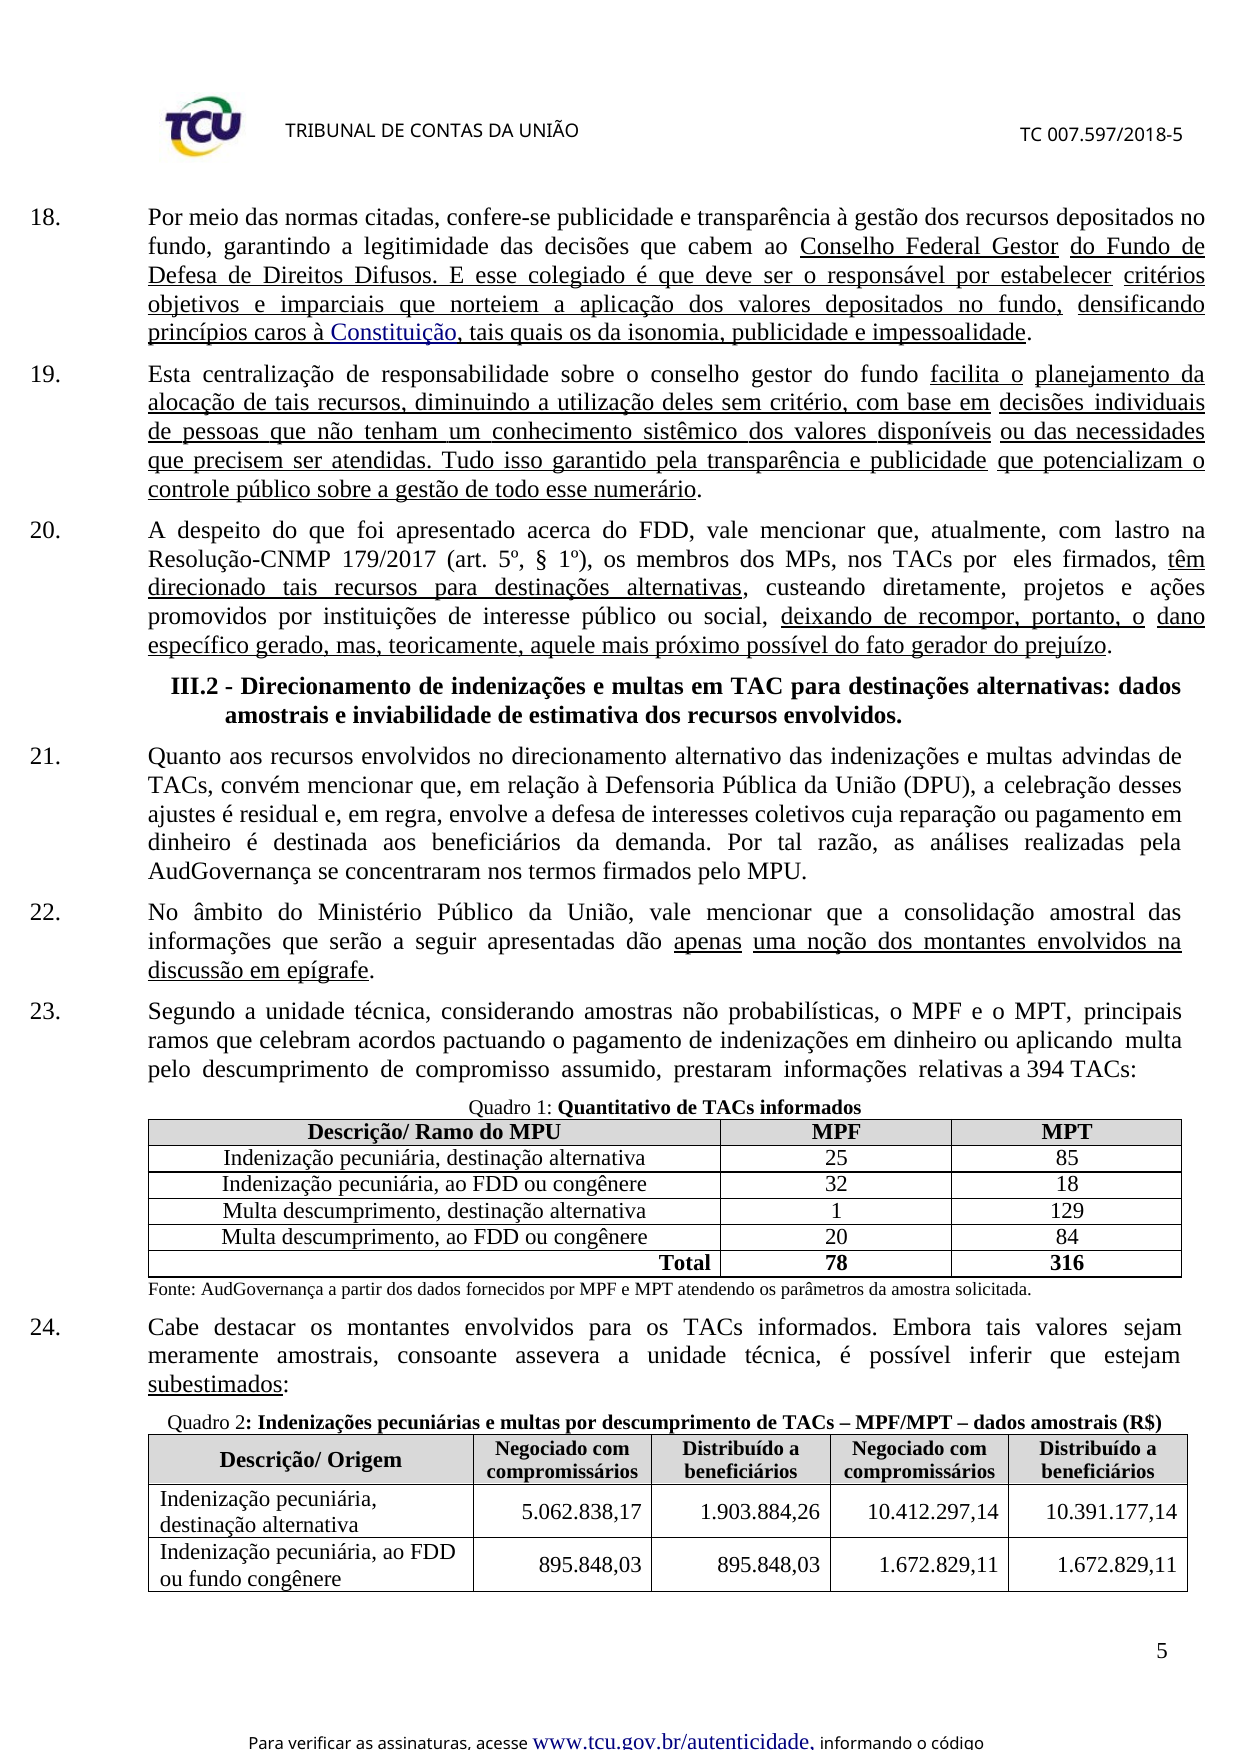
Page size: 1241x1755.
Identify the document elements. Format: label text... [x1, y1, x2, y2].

table_cell 25 [721, 1146, 951, 1171]
table_header Descrição/ Origem [149, 1435, 473, 1483]
table_cell 316 [952, 1251, 1181, 1276]
table_cell Multa descumprimento, ao FDD ou congênere [149, 1225, 720, 1250]
table_cell Indenização pecuniária, ao FDD ou fundo congênere [149, 1538, 473, 1591]
table_cell 84 [952, 1225, 1181, 1250]
table_header MPT [952, 1120, 1181, 1145]
table_header Distribuído a beneficiários [652, 1435, 830, 1483]
table_cell Total [149, 1251, 720, 1276]
table_cell 5.062.838,17 [474, 1485, 651, 1537]
table_cell 1.672.829,11 [1009, 1538, 1187, 1591]
list Cabe destacar os montantes envolvidos para os TACs informados. Embora tais valores sejam meramente amostrais, consoante assevera a unidade técnica, é possível inferir que estejam subestimados: [125, 1312, 1182, 1398]
table_cell 1.903.884,26 [652, 1485, 830, 1537]
table_cell 895.848,03 [652, 1538, 830, 1591]
table_header Negociado com compromissários [474, 1435, 651, 1483]
table_header Distribuído a beneficiários [1009, 1435, 1187, 1483]
table_cell 18 [952, 1173, 1181, 1198]
table_cell 1.672.829,11 [831, 1538, 1008, 1591]
table_header Negociado com compromissários [831, 1435, 1008, 1483]
table_cell Indenização pecuniária, destinação alternativa [149, 1146, 720, 1171]
text Quadro 2: Indenizações pecuniárias e multas por descumprimento de TACs – MPF/MPT – dados amostrais (R$) [167, 1410, 1205, 1434]
table_cell 10.391.177,14 [1009, 1485, 1187, 1537]
table_cell Indenização pecuniária, ao FDD ou congênere [149, 1173, 720, 1198]
list No âmbito do Ministério Público da União, vale mencionar que a consolidação amostral das informações que serão a seguir apresentadas dão apenas uma noção dos montantes envolvidos na discussão em epígrafe. [125, 897, 1182, 984]
table_cell 129 [952, 1199, 1181, 1224]
table_cell 1 [721, 1199, 951, 1224]
list Segundo a unidade técnica, considerando amostras não probabilísticas, o MPF e o MPT, principais ramos que celebram acordos pactuando o pagamento de indenizações em dinheiro ou aplicando multa pelo descumprimento de compromisso assumido, prestaram informações relativas a 394 TACs: [125, 996, 1182, 1082]
text Quadro 1: Quantitativo de TACs informados [253, 1095, 1077, 1119]
list Quanto aos recursos envolvidos no direcionamento alternativo das indenizações e multas advindas de TACs, convém mencionar que, em relação à Defensoria Pública da União (DPU), a celebração desses ajustes é residual e, em regra, envolve a defesa de interesses coletivos cuja reparação ou pagamento em dinheiro é destinada aos beneficiários da demanda. Por tal razão, as análises realizadas pela AudGovernança se concentraram nos termos firmados pelo MPU. [125, 741, 1182, 885]
table_header MPF [721, 1120, 951, 1145]
table_cell 85 [952, 1146, 1181, 1171]
subtitle - Direcionamento de indenizações e multas em TAC para destinações alternativas: dados amostrais e inviabilidade de estimativa dos recursos envolvidos. [170, 671, 1182, 729]
table_cell 895.848,03 [474, 1538, 651, 1591]
table_cell 78 [721, 1251, 951, 1276]
table_cell Indenização pecuniária, destinação alternativa [149, 1485, 473, 1537]
table_header Descrição/ Ramo do MPU [149, 1120, 720, 1145]
table_cell 32 [721, 1173, 951, 1198]
text Fonte: AudGovernança a partir dos dados fornecidos por MPF e MPT atendendo os parâmetros da amostra solicitada. [148, 1277, 1205, 1299]
table_cell 10.412.297,14 [831, 1485, 1008, 1537]
table_cell 20 [721, 1225, 951, 1250]
table_cell Multa descumprimento, destinação alternativa [149, 1199, 720, 1224]
list A despeito do que foi apresentado acerca do FDD, vale mencionar que, atualmente, com lastro na Resolução-CNMP 179/2017 (art. 5º, § 1º), os membros dos MPs, nos TACs por eles firmados, têm direcionado tais recursos para destinações alternativas, custeando diretamente, projetos e ações promovidos por instituições de interesse público ou social, deixando de recompor, portanto, o dano específico gerado, mas, teoricamente, aquele mais próximo possível do fato gerador do prejuízo. [125, 515, 1205, 659]
list Por meio das normas citadas, confere-se publicidade e transparência à gestão dos recursos depositados no fundo, garantindo a legitimidade das decisões que cabem ao Conselho Federal Gestor do Fundo de Defesa de Direitos Difusos. E esse colegiado é que deve ser o responsável por estabelecer critérios objetivos e imparciais que norteiem a aplicação dos valores depositados no fundo, densificando princípios caros à Constituição, tais quais os da isonomia, publicidade e impessoalidade. [125, 202, 1205, 346]
list Esta centralização de responsabilidade sobre o conselho gestor do fundo facilita o planejamento da alocação de tais recursos, diminuindo a utilização deles sem critério, com base em decisões individuais de pessoas que não tenham um conhecimento sistêmico dos valores disponíveis ou das necessidades que precisem ser atendidas. Tudo isso garantido pela transparência e publicidade que potencializam o controle público sobre a gestão de todo esse numerário. [125, 359, 1205, 502]
